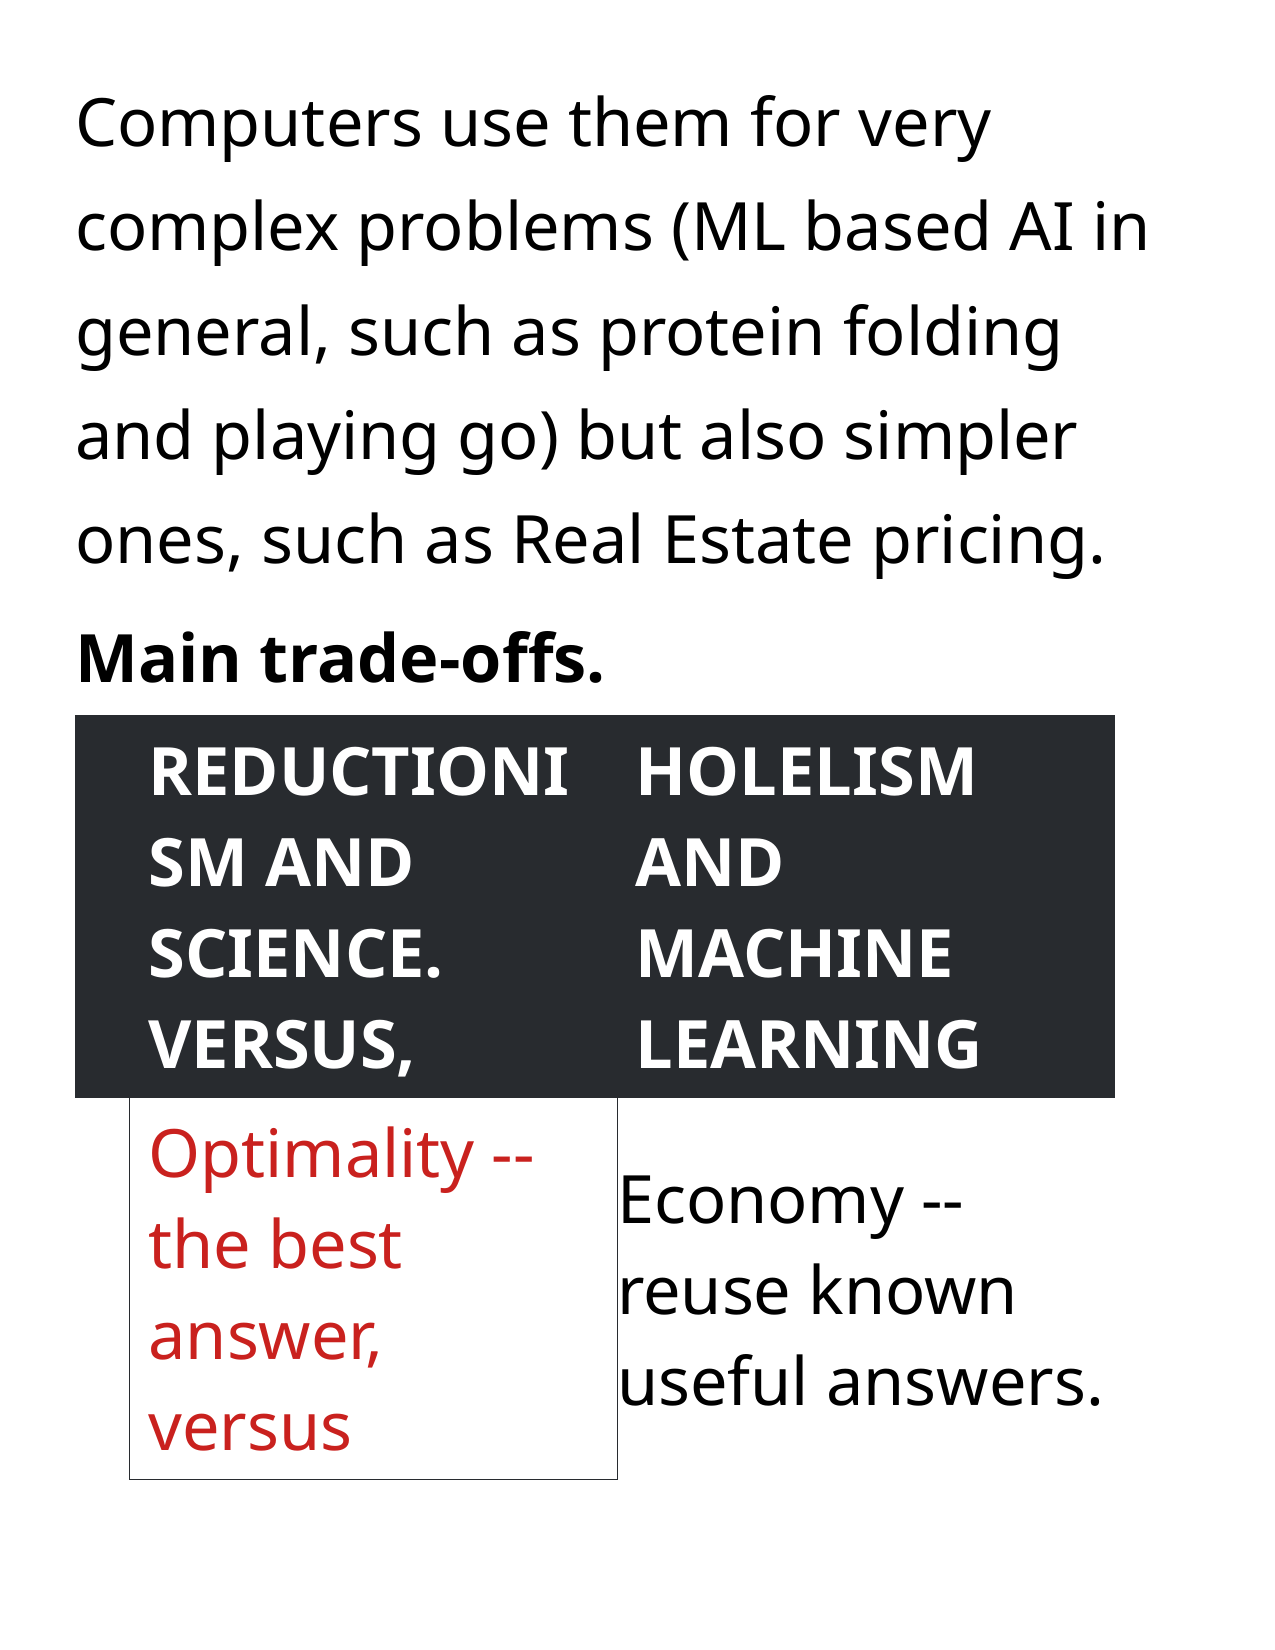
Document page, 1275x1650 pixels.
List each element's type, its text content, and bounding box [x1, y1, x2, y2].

table_cell [75, 1098, 129, 1479]
table_cell Optimality -- the best answer, versus [130, 1098, 617, 1479]
table_header [76, 716, 129, 1097]
table_cell Economy -- reuse known useful answers. [618, 1098, 1114, 1479]
table_header REDUCTIONISM AND SCIENCE. VERSUS, [130, 716, 617, 1097]
table_header holelism AND MACHINE LEARNING [618, 716, 1114, 1097]
text Computers use them for very complex problems (ML based AI in general, such as protein folding and playing go) but also simpler ones, such as Real Estate pricing. [75, 75, 1200, 583]
subtitle Main trade-offs. [75, 611, 1200, 702]
